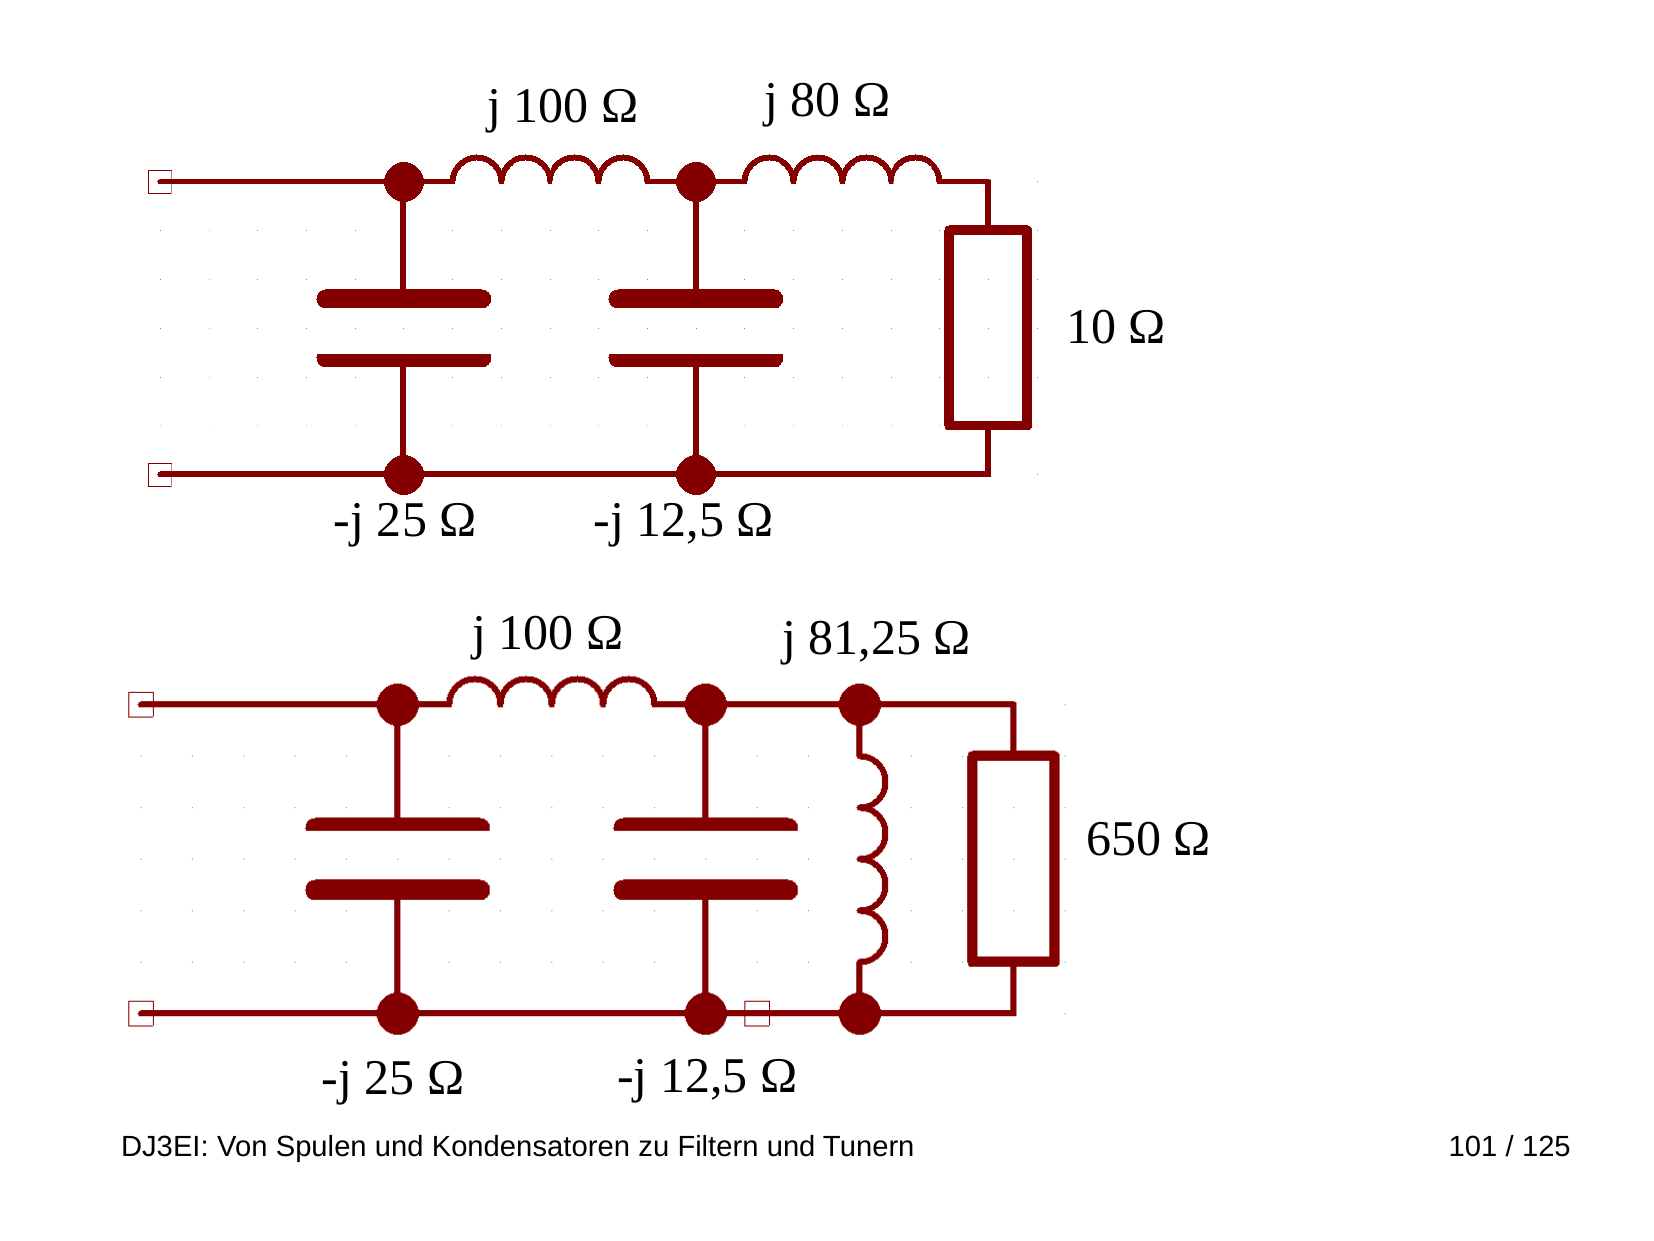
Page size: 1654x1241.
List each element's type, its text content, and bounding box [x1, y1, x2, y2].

text_box j 100 Ω [472, 70, 663, 196]
text_box -j 12,5 Ω [578, 484, 804, 610]
text_box 650 Ω [1071, 803, 1227, 874]
picture [134, 139, 1046, 508]
text_box 10 Ω [1051, 291, 1182, 362]
text_box j 100 Ω [457, 597, 650, 724]
text_box -j 12,5 Ω [602, 1040, 818, 1166]
text_box j 80 Ω [749, 64, 922, 191]
text_box -j 25 Ω [307, 1042, 485, 1168]
picture [118, 661, 1075, 1043]
text_box -j 25 Ω [318, 485, 501, 611]
text_box j 81,25 Ω [767, 602, 993, 728]
